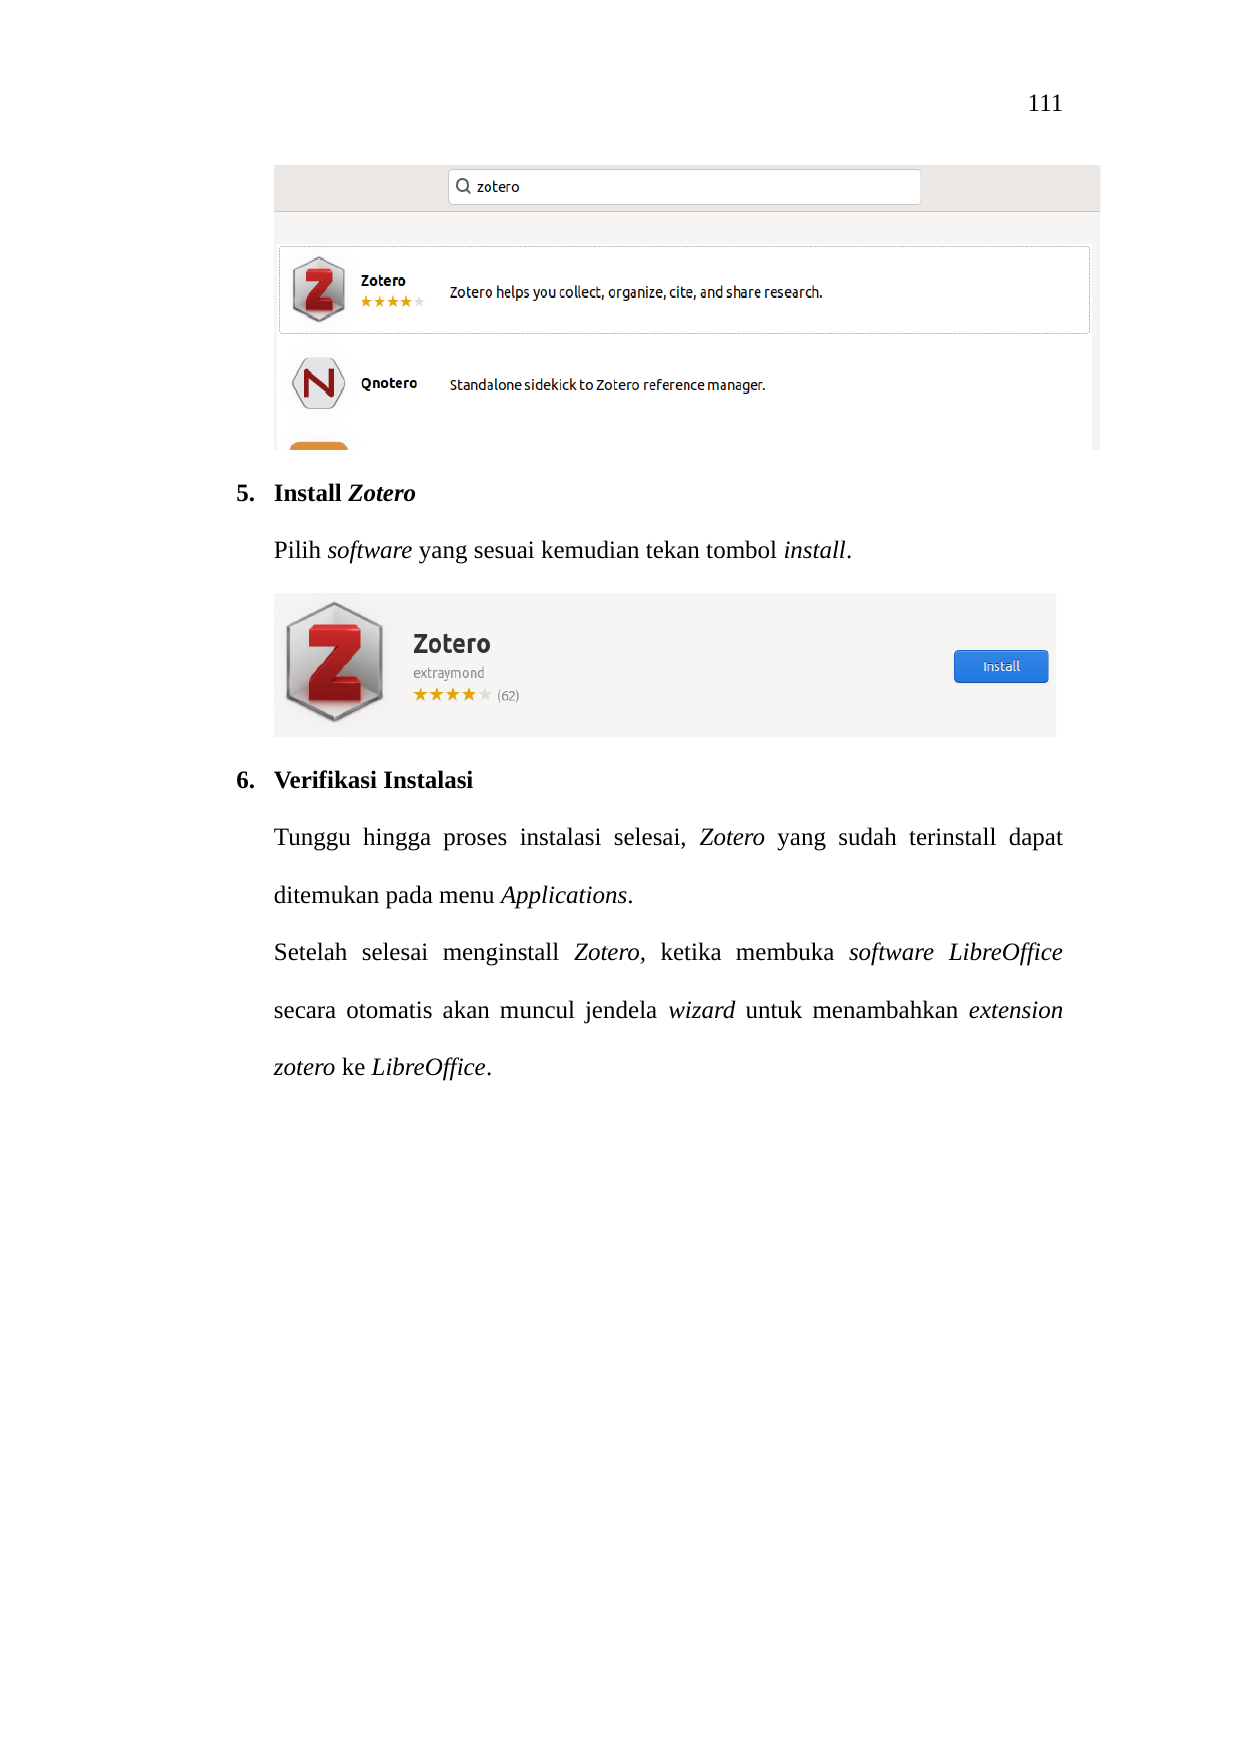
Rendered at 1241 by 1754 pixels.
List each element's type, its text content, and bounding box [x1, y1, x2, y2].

picture [273, 165, 1101, 450]
list Setelah selesai menginstall Zotero, ketika membuka software LibreOffice secara otomatis akan muncul jendela wizard untuk menambahkan extension zotero ke LibreOffice. [236, 937, 1063, 1081]
list Pilih software yang sesuai kemudian tekan tombol install. [236, 536, 1063, 564]
list Install Zotero [236, 478, 1063, 507]
picture [273, 593, 1057, 737]
list Tunggu hingga proses instalasi selesai, Zotero yang sudah terinstall dapat ditemukan pada menu Applications. [236, 822, 1063, 909]
list Verifikasi Instalasi [236, 765, 1063, 794]
